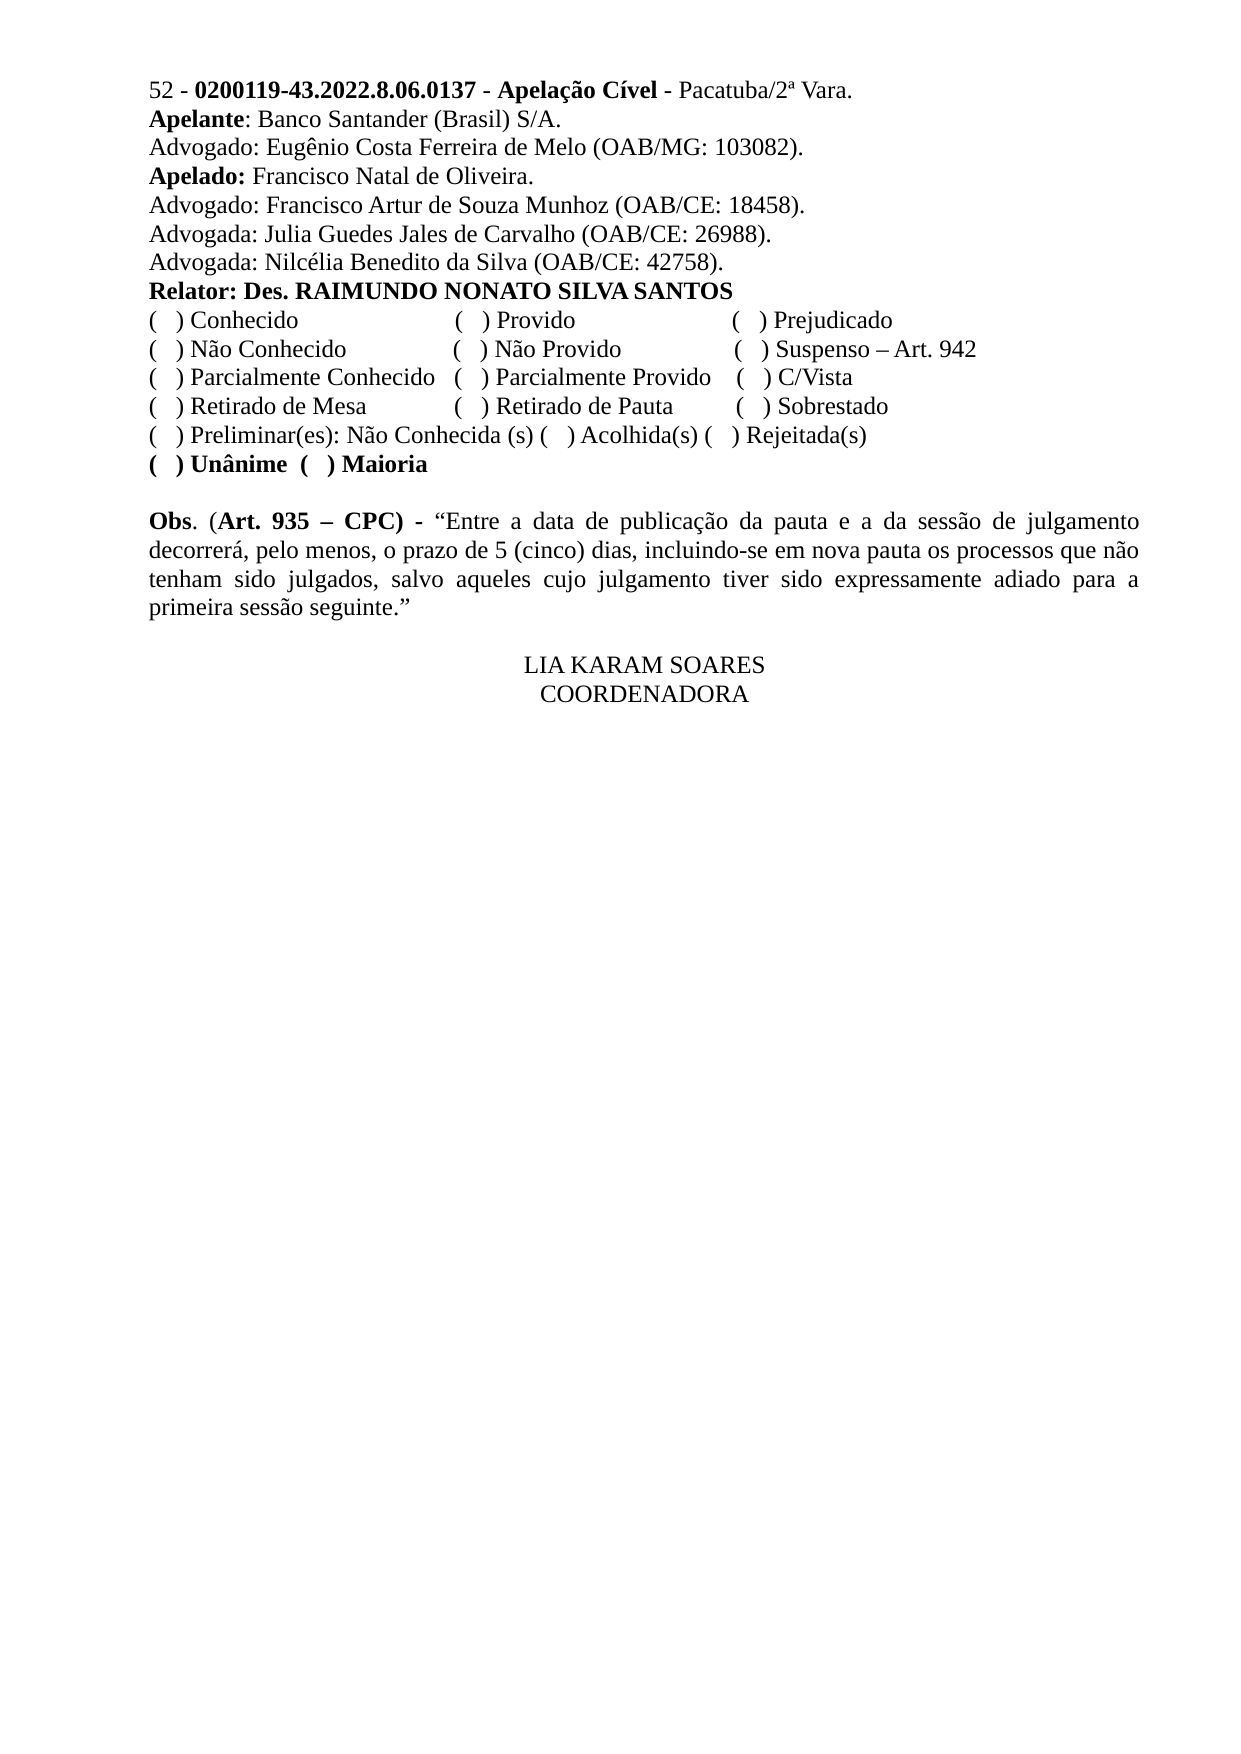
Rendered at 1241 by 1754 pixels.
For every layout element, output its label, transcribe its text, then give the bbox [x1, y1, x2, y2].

text Relator: Des. RAIMUNDO NONATO SILVA SANTOS [148, 276, 1141, 305]
text ( ) Não Conhecido ( ) Não Provido ( ) Suspenso – Art. 942 [148, 334, 1158, 362]
text 52 - 0200119-43.2022.8.06.0137 - Apelação Cível - Pacatuba/2ª Vara. [148, 75, 1141, 104]
text Apelante: Banco Santander (Brasil) S/A. [148, 104, 1141, 132]
text Advogado: Francisco Artur de Souza Munhoz (OAB/CE: 18458). [148, 190, 1141, 219]
text Advogada: Julia Guedes Jales de Carvalho (OAB/CE: 26988). [148, 219, 1141, 247]
text LIA KARAM SOARES [148, 650, 1141, 679]
text Advogado: Eugênio Costa Ferreira de Melo (OAB/MG: 103082). [148, 132, 1141, 161]
text ( ) Preliminar(es): Não Conhecida (s) ( ) Acolhida(s) ( ) Rejeitada(s) [148, 420, 1158, 449]
text ( ) Retirado de Mesa ( ) Retirado de Pauta ( ) Sobrestado [148, 391, 1158, 420]
text ( ) Parcialmente Conhecido ( ) Parcialmente Provido ( ) C/Vista [148, 362, 1158, 391]
text ( ) Conhecido ( ) Provido ( ) Prejudicado [148, 305, 1141, 334]
text Apelado: Francisco Natal de Oliveira. [148, 161, 1141, 190]
text Obs. (Art. 935 – CPC) - “Entre a data de publicação da pauta e a da sessão de julgamento decorrerá, pelo menos, o prazo de 5 (cinco) dias, incluindo-se em nova pauta os processos que não tenham sido julgados, salvo aqueles cujo julgamento tiver sido expressamente adiado para a primeira sessão seguinte.” [148, 506, 1141, 621]
text COORDENADORA [148, 679, 1141, 707]
text Advogada: Nilcélia Benedito da Silva (OAB/CE: 42758). [148, 247, 1141, 276]
text ( ) Unânime ( ) Maioria [148, 449, 1158, 477]
